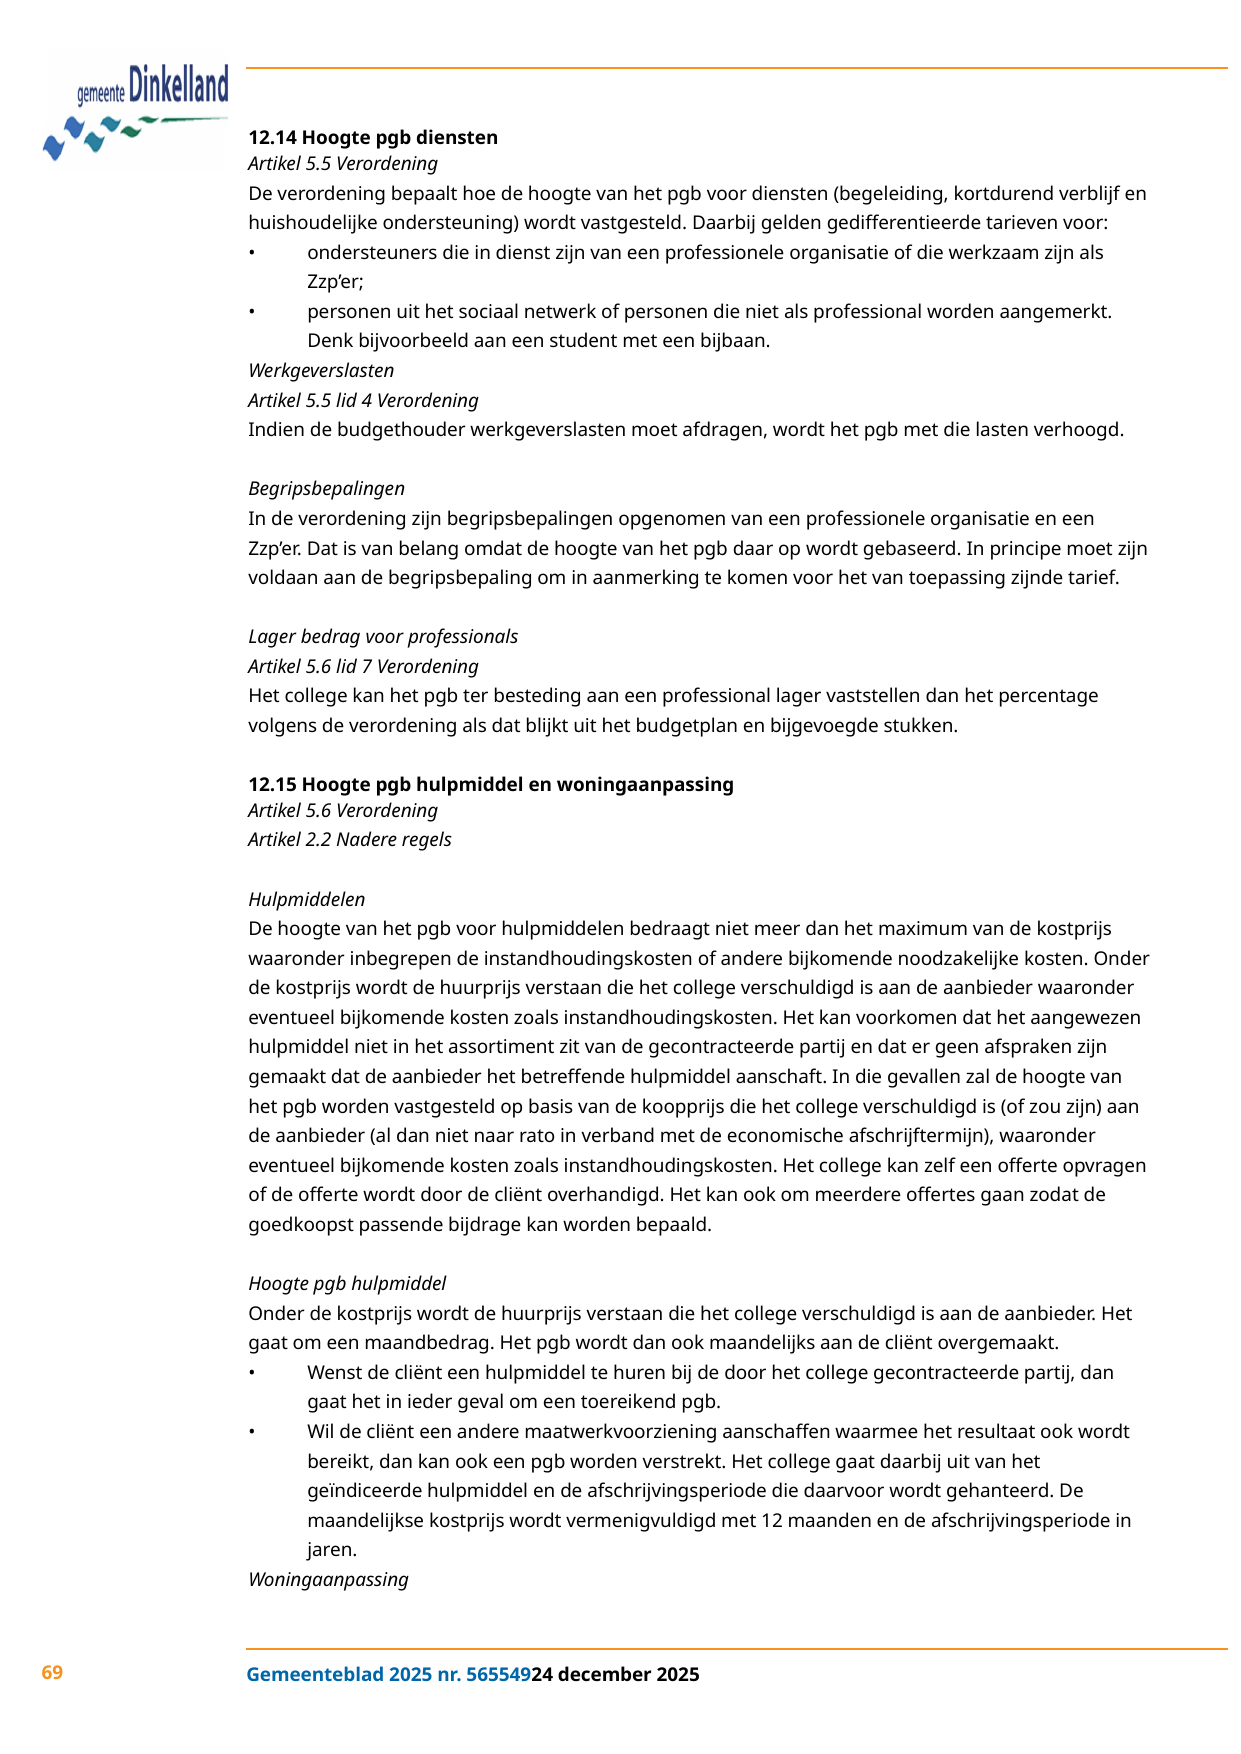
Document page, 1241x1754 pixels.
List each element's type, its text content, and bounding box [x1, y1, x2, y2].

text Woningaanpassing [248, 1566, 1152, 1592]
text Hulpmiddelen [248, 886, 1152, 912]
list Wil de cliënt een andere maatwerkvoorziening aanschaffen waarmee het resultaat ook wordt bereikt, dan kan ook een pgb worden verstrekt. Het college gaat daarbij uit van het geïndiceerde hulpmiddel en de afschrijvingsperiode die daarvoor wordt gehanteerd. De maandelijkse kostprijs wordt vermenigvuldigd met 12 maanden en de afschrijvingsperiode in jaren. [248, 1418, 1152, 1562]
text Lager bedrag voor professionals [248, 623, 1152, 649]
list ondersteuners die in dienst zijn van een professionele organisatie of die werkzaam zijn als Zzp’er; [248, 239, 1152, 294]
text Hoogte pgb hulpmiddel [248, 1270, 1152, 1296]
list Wenst de cliënt een hulpmiddel te huren bij de door het college gecontracteerde partij, dan gaat het in ieder geval om een toereikend pgb. [248, 1359, 1152, 1414]
text 12.15 Hoogte pgb hulpmiddel en woningaanpassing [248, 771, 1152, 797]
text 12.14 Hoogte pgb diensten [248, 124, 1152, 150]
text Artikel 5.5 lid 4 Verordening [248, 387, 1152, 412]
text Indien de budgethouder werkgeverslasten moet afdragen, wordt het pgb met die lasten verhoogd. [248, 416, 1152, 442]
text Artikel 5.6 Verordening [248, 797, 1152, 823]
text Artikel 5.5 Verordening [248, 150, 1152, 176]
text Artikel 2.2 Nadere regels [248, 827, 1152, 852]
text In de verordening zijn begripsbepalingen opgenomen van een professionele organisatie en een Zzp’er. Dat is van belang omdat de hoogte van het pgb daar op wordt gebaseerd. In principe moet zijn voldaan aan de begripsbepaling om in aanmerking te komen voor het van toepassing zijnde tarief. [248, 505, 1152, 590]
text De hoogte van het pgb voor hulpmiddelen bedraagt niet meer dan het maximum van de kostprijs waaronder inbegrepen de instandhoudingskosten of andere bijkomende noodzakelijke kosten. Onder de kostprijs wordt de huurprijs verstaan die het college verschuldigd is aan de aanbieder waaronder eventueel bijkomende kosten zoals instandhoudingskosten. Het kan voorkomen dat het aangewezen hulpmiddel niet in het assortiment zit van de gecontracteerde partij en dat er geen afspraken zijn gemaakt dat de aanbieder het betreffende hulpmiddel aanschaft. In die gevallen zal de hoogte van het pgb worden vastgesteld op basis van de koopprijs die het college verschuldigd is (of zou zijn) aan de aanbieder (al dan niet naar rato in verband met de economische afschrijftermijn), waaronder eventueel bijkomende kosten zoals instandhoudingskosten. Het college kan zelf een offerte opvragen of de offerte wordt door de cliënt overhandigd. Het kan ook om meerdere offertes gaan zodat de goedkoopst passende bijdrage kan worden bepaald. [248, 915, 1152, 1237]
text Het college kan het pgb ter besteding aan een professional lager vaststellen dan het percentage volgens de verordening als dat blijkt uit het budgetplan en bijgevoegde stukken. [248, 683, 1152, 738]
list personen uit het sociaal netwerk of personen die niet als professional worden aangemerkt. Denk bijvoorbeeld aan een student met een bijbaan. [248, 298, 1152, 353]
text Werkgeverslasten [248, 357, 1152, 383]
text De verordening bepaalt hoe de hoogte van het pgb voor diensten (begeleiding, kortdurend verblijf en huishoudelijke ondersteuning) wordt vastgesteld. Daarbij gelden gedifferentieerde tarieven voor: [248, 180, 1152, 235]
text Onder de kostprijs wordt de huurprijs verstaan die het college verschuldigd is aan de aanbieder. Het gaat om een maandbedrag. Het pgb wordt dan ook maandelijks aan de cliënt overgemaakt. [248, 1300, 1152, 1355]
text Artikel 5.6 lid 7 Verordening [248, 653, 1152, 679]
picture [41, 47, 231, 172]
text Begripsbepalingen [248, 476, 1152, 501]
